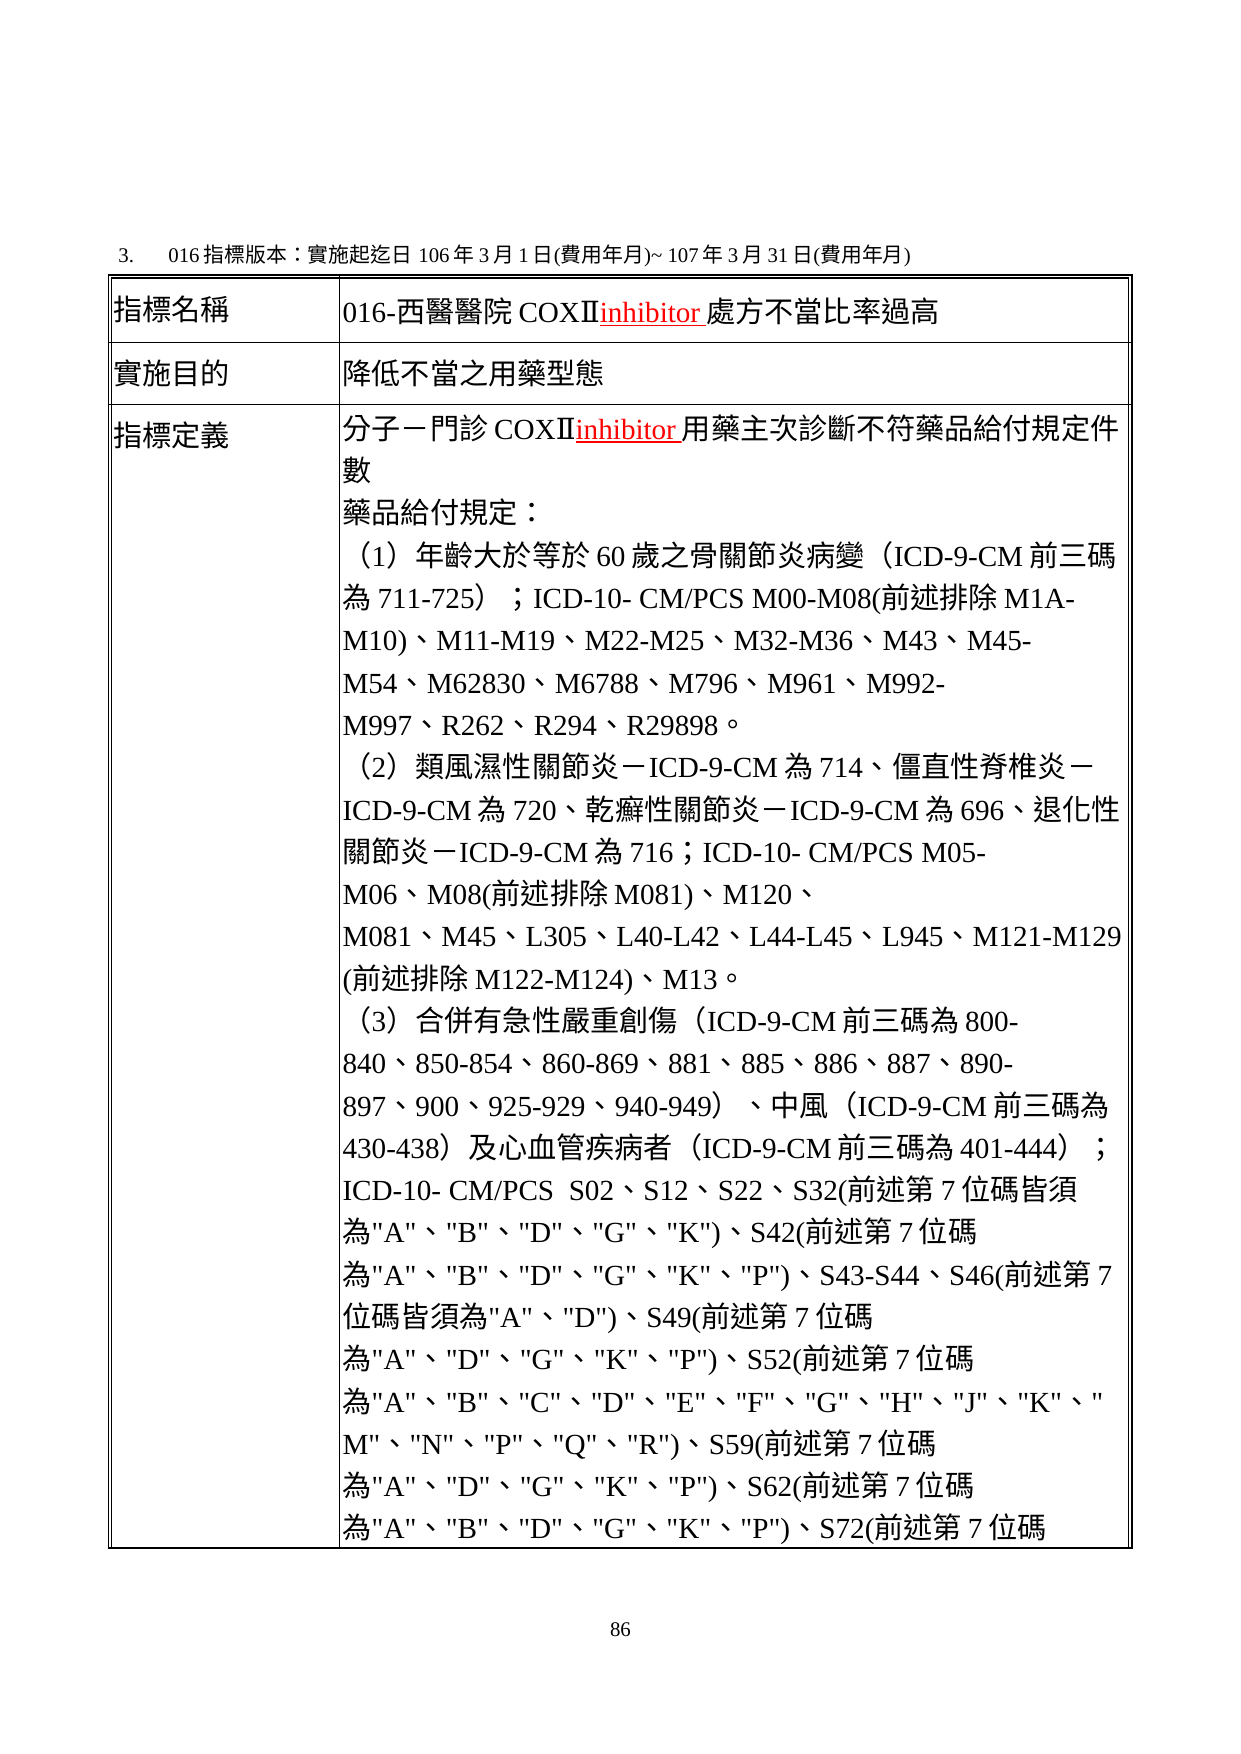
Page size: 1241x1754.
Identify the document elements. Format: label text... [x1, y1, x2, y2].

table_header 指標名稱 [112, 279, 339, 342]
subtitle 016指標版本：實施起迄日 106年3月1日(費用年月)~ 107年3月31日(費用年月) [118, 211, 1122, 274]
table_cell 實施目的 [112, 343, 339, 404]
table_cell 分子－門診COXⅡinhibitor用藥主次診斷不符藥品給付規定件數 藥品給付規定： （1）年齡大於等於60歲之骨關節炎病變（ICD-9-CM前三碼為711-725）；ICD-10- CM/PCS M00-M08(前述排除M1A-M10)、M11-M19、M22-M25、M32-M36、M43、M45-M54、M62830、M6788、M796、M961、M992-M997、R262、R294、R29898。 （2）類風濕性關節炎－ICD-9-CM為714、僵直性脊椎炎－ICD-9-CM為720、乾癬性關節炎－ICD-9-CM為696、退化性關節炎－ICD-9-CM為716；ICD-10- CM/PCS M05-M06、M08(前述排除M081)、M120、 M081、M45、L305、L40-L42、L44-L45、L945、M121-M129 (前述排除M122-M124)、M13。 （3）合併有急性嚴重創傷（ICD-9-CM前三碼為800-840、850-854、860-869、881、885、886、887、890-897、900、925-929、940-949）、中風（ICD-9-CM前三碼為430-438）及心血管疾病者（ICD-9-CM前三碼為401-444）；ICD-10- CM/PCS S02、S12、S22、S32(前述第7位碼皆須為"A"、"B"、"D"、"G"、"K")、S42(前述第7位碼為"A"、"B"、"D"、"G"、"K"、"P")、S43-S44、S46(前述第7位碼皆須為"A"、"D")、S49(前述第7位碼為"A"、"D"、"G"、"K"、"P")、S52(前述第7位碼為"A"、"B"、"C"、"D"、"E"、"F"、"G"、"H"、"J"、"K"、"M"、"N"、"P"、"Q"、"R")、S59(前述第7位碼為"A"、"D"、"G"、"K"、"P")、S62(前述第7位碼為"A"、"B"、"D"、"G"、"K"、"P")、S72(前述第7位碼 [340, 405, 1128, 1547]
table_cell 指標定義 [112, 405, 339, 1547]
table_cell 降低不當之用藥型態 [340, 343, 1128, 404]
table_header 016-西醫醫院COXⅡinhibitor處方不當比率過高 [340, 279, 1128, 342]
